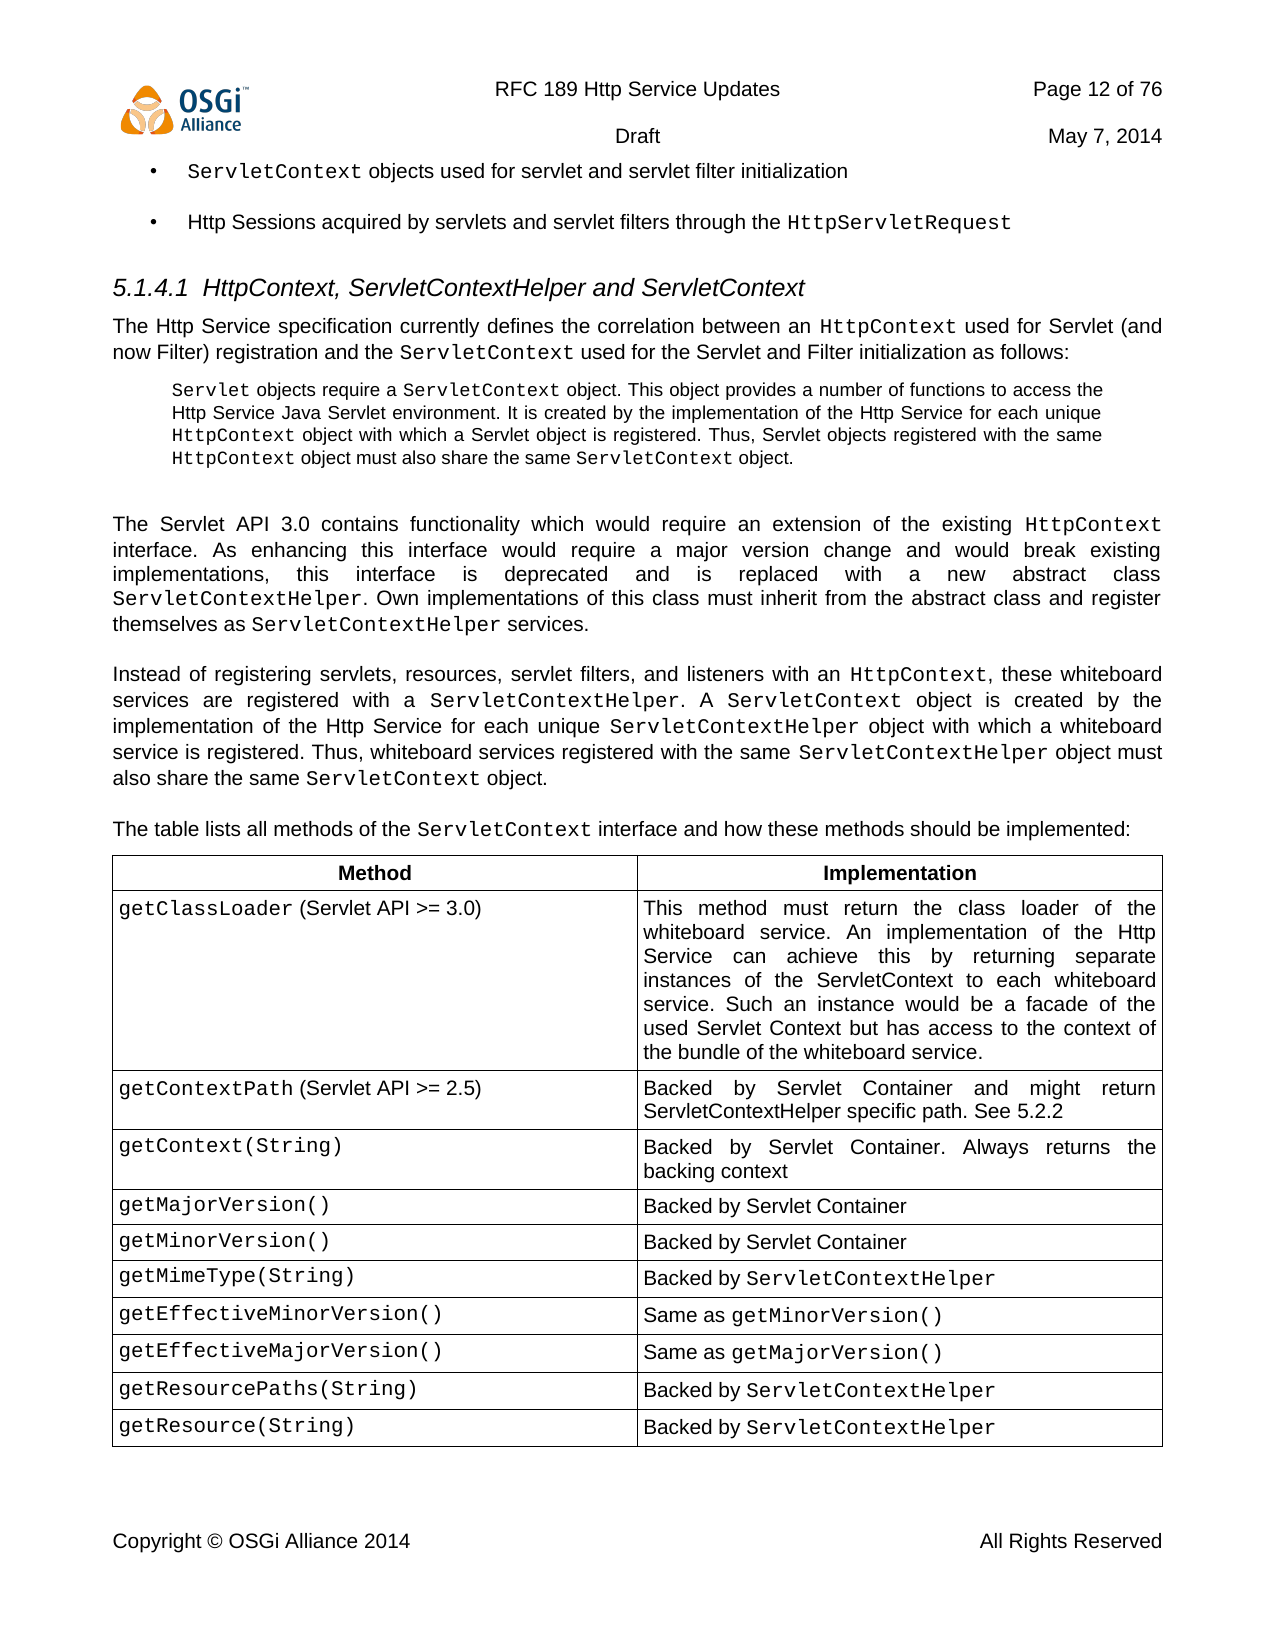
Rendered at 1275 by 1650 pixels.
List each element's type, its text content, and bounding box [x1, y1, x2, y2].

table_cell getMinorVersion() [113, 1225, 637, 1259]
table_header Implementation [638, 856, 1162, 890]
table_cell Backed by Servlet Container and might return ServletContextHelper specific path. See 5.2.2 [638, 1071, 1162, 1129]
table_header Method [113, 856, 637, 890]
list Http Sessions acquired by servlets and servlet filters through the HttpServletRequest [150, 210, 1162, 236]
table_cell getEffectiveMajorVersion() [113, 1335, 637, 1372]
picture [113, 78, 257, 142]
table_cell Backed by Servlet Container [638, 1225, 1162, 1259]
text The Http Service specification currently defines the correlation between an HttpContext used for Servlet (and now Filter) registration and the ServletContext used for the Servlet and Filter initialization as follows: [112, 314, 1162, 366]
table_cell getContextPath (Servlet API >= 2.5) [113, 1071, 637, 1129]
table_cell getEffectiveMinorVersion() [113, 1298, 637, 1334]
table_cell Backed by Servlet Container [638, 1190, 1162, 1224]
table_cell Backed by ServletContextHelper [638, 1410, 1162, 1446]
table_cell getResource(String) [113, 1410, 637, 1446]
list ServletContext objects used for servlet and servlet filter initialization [150, 159, 1162, 185]
table_cell Same as getMinorVersion() [638, 1298, 1162, 1334]
table_cell Same as getMajorVersion() [638, 1335, 1162, 1372]
table_cell Backed by Servlet Container. Always returns the backing context [638, 1130, 1162, 1188]
table_cell getMimeType(String) [113, 1261, 637, 1297]
text The table lists all methods of the ServletContext interface and how these methods should be implemented: [112, 816, 1162, 842]
text Servlet objects require a ServletContext object. This object provides a number of functions to access the Http Service Java Servlet environment. It is created by the implementation of the Http Service for each unique HttpContext object with which a Servlet object is registered. Thus, Servlet objects registered with the same HttpContext object must also share the same ServletContext object. [172, 378, 1103, 470]
table_cell Backed by ServletContextHelper [638, 1261, 1162, 1297]
table_cell getContext(String) [113, 1130, 637, 1188]
table_cell getMajorVersion() [113, 1190, 637, 1224]
table_cell getClassLoader (Servlet API >= 3.0) [113, 891, 637, 1069]
table_cell Backed by ServletContextHelper [638, 1373, 1162, 1409]
table_cell This method must return the class loader of the whiteboard service. An implementation of the Http Service can achieve this by returning separate instances of the ServletContext to each whiteboard service. Such an instance would be a facade of the used Servlet Context but has access to the context of the bundle of the whiteboard service. [638, 891, 1162, 1069]
subtitle HttpContext, ServletContextHelper and ServletContext [112, 273, 1162, 302]
text Instead of registering servlets, resources, servlet filters, and listeners with an HttpContext, these whiteboard services are registered with a ServletContextHelper. A ServletContext object is created by the implementation of the Http Service for each unique ServletContextHelper object with which a whiteboard service is registered. Thus, whiteboard services registered with the same ServletContextHelper object must also share the same ServletContext object. [112, 662, 1162, 791]
table_cell getResourcePaths(String) [113, 1373, 637, 1409]
text The Servlet API 3.0 contains functionality which would require an extension of the existing HttpContext interface. As enhancing this interface would require a major version change and would break existing implementations, this interface is deprecated and is replaced with a new abstract class ServletContextHelper. Own implementations of this class must inherit from the abstract class and register themselves as ServletContextHelper services. [112, 512, 1162, 637]
